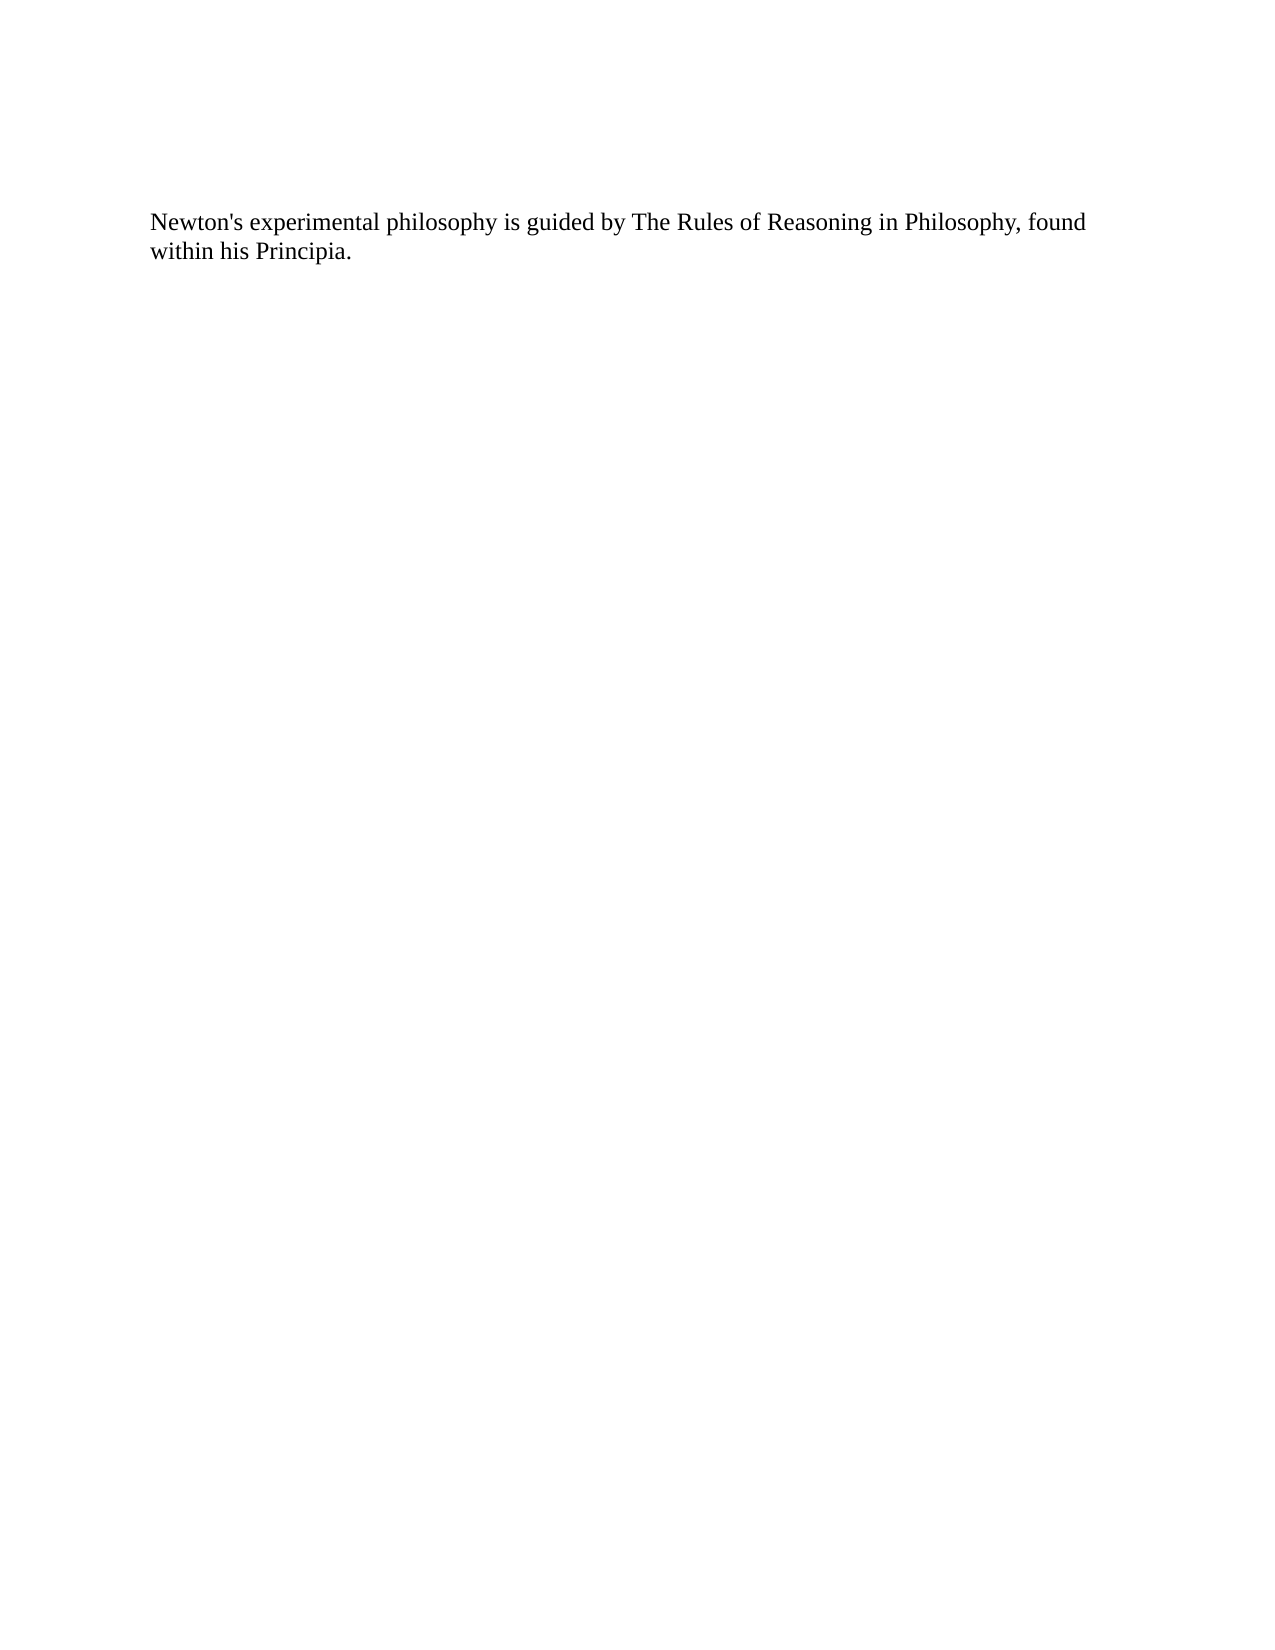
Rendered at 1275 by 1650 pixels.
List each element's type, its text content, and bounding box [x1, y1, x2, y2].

text Newton's experimental philosophy is guided by The Rules of Reasoning in Philosophy, found within his Principia. [150, 207, 1123, 265]
